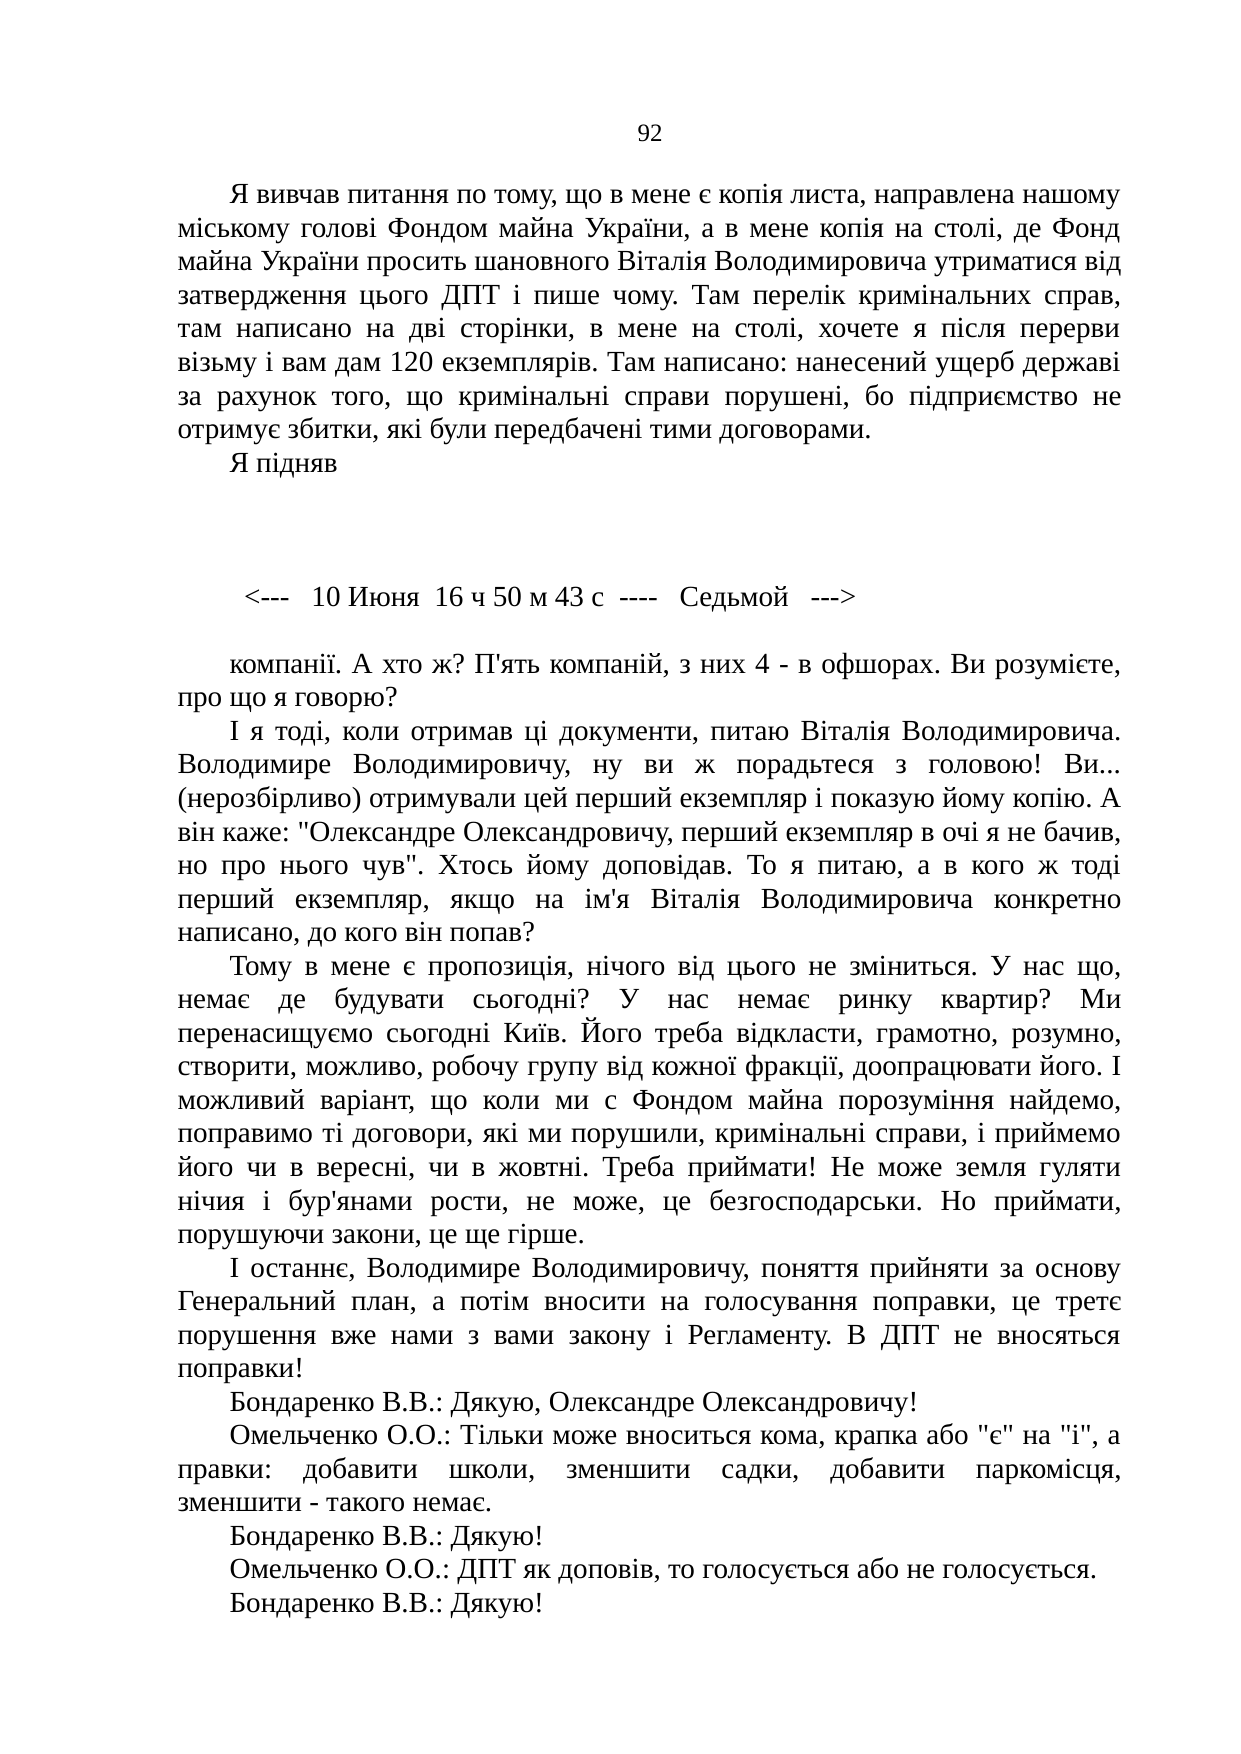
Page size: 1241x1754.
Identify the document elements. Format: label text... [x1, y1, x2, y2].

text Бондаренко В.В.: Дякую, Олександре Олександровичу! [177, 1384, 1122, 1417]
text компанії. А хто ж? П'ять компаній, з них 4 - в офшорах. Ви розумієте, про що я говорю? [177, 646, 1122, 713]
text <--- 10 Июня 16 ч 50 м 43 с ---- Седьмой ---> [177, 579, 1122, 612]
text Бондаренко В.В.: Дякую! [177, 1585, 1122, 1619]
text Бондаренко В.В.: Дякую! [177, 1518, 1122, 1552]
text Я вивчав питання по тому, що в мене є копія листа, направлена нашому міському голові Фондом майна України, а в мене копія на столі, де Фонд майна України просить шановного Віталія Володимировича утриматися від затвердження цього ДПТ і пише чому. Там перелік кримінальних справ, там написано на дві сторінки, в мене на столі, хочете я після перерви візьму і вам дам 120 екземплярів. Там написано: нанесений ущерб державі за рахунок того, що кримінальні справи порушені, бо підприємство не отримує збитки, які були передбачені тими договорами. [177, 176, 1122, 445]
text Омельченко О.О.: ДПТ як доповів, то голосується або не голосується. [177, 1552, 1122, 1585]
text І останнє, Володимире Володимировичу, поняття прийняти за основу Генеральний план, а потім вносити на голосування поправки, це третє порушення вже нами з вами закону і Регламенту. В ДПТ не вносяться поправки! [177, 1250, 1122, 1384]
text Я підняв [177, 445, 1122, 478]
text Омельченко О.О.: Тільки може вноситься кома, крапка або "є" на "і", а правки: добавити школи, зменшити садки, добавити паркомісця, зменшити - такого немає. [177, 1417, 1122, 1518]
text Тому в мене є пропозиція, нічого від цього не зміниться. У нас що, немає де будувати сьогодні? У нас немає ринку квартир? Ми перенасищуємо сьогодні Київ. Його треба відкласти, грамотно, розумно, створити, можливо, робочу групу від кожної фракції, доопрацювати його. І можливий варіант, що коли ми с Фондом майна порозуміння найдемо, поправимо ті договори, які ми порушили, кримінальні справи, і приймемо його чи в вересні, чи в жовтні. Треба приймати! Не може земля гуляти нічия і бур'янами рости, не може, це безгосподарськи. Но приймати, порушуючи закони, це ще гірше. [177, 948, 1122, 1250]
text І я тоді, коли отримав ці документи, питаю Віталія Володимировича. Володимире Володимировичу, ну ви ж порадьтеся з головою! Ви...(нерозбірливо) отримували цей перший екземпляр і показую йому копію. А він каже: "Олександре Олександровичу, перший екземпляр в очі я не бачив, но про нього чув". Хтось йому доповідав. То я питаю, а в кого ж тоді перший екземпляр, якщо на ім'я Віталія Володимировича конкретно написано, до кого він попав? [177, 713, 1122, 948]
